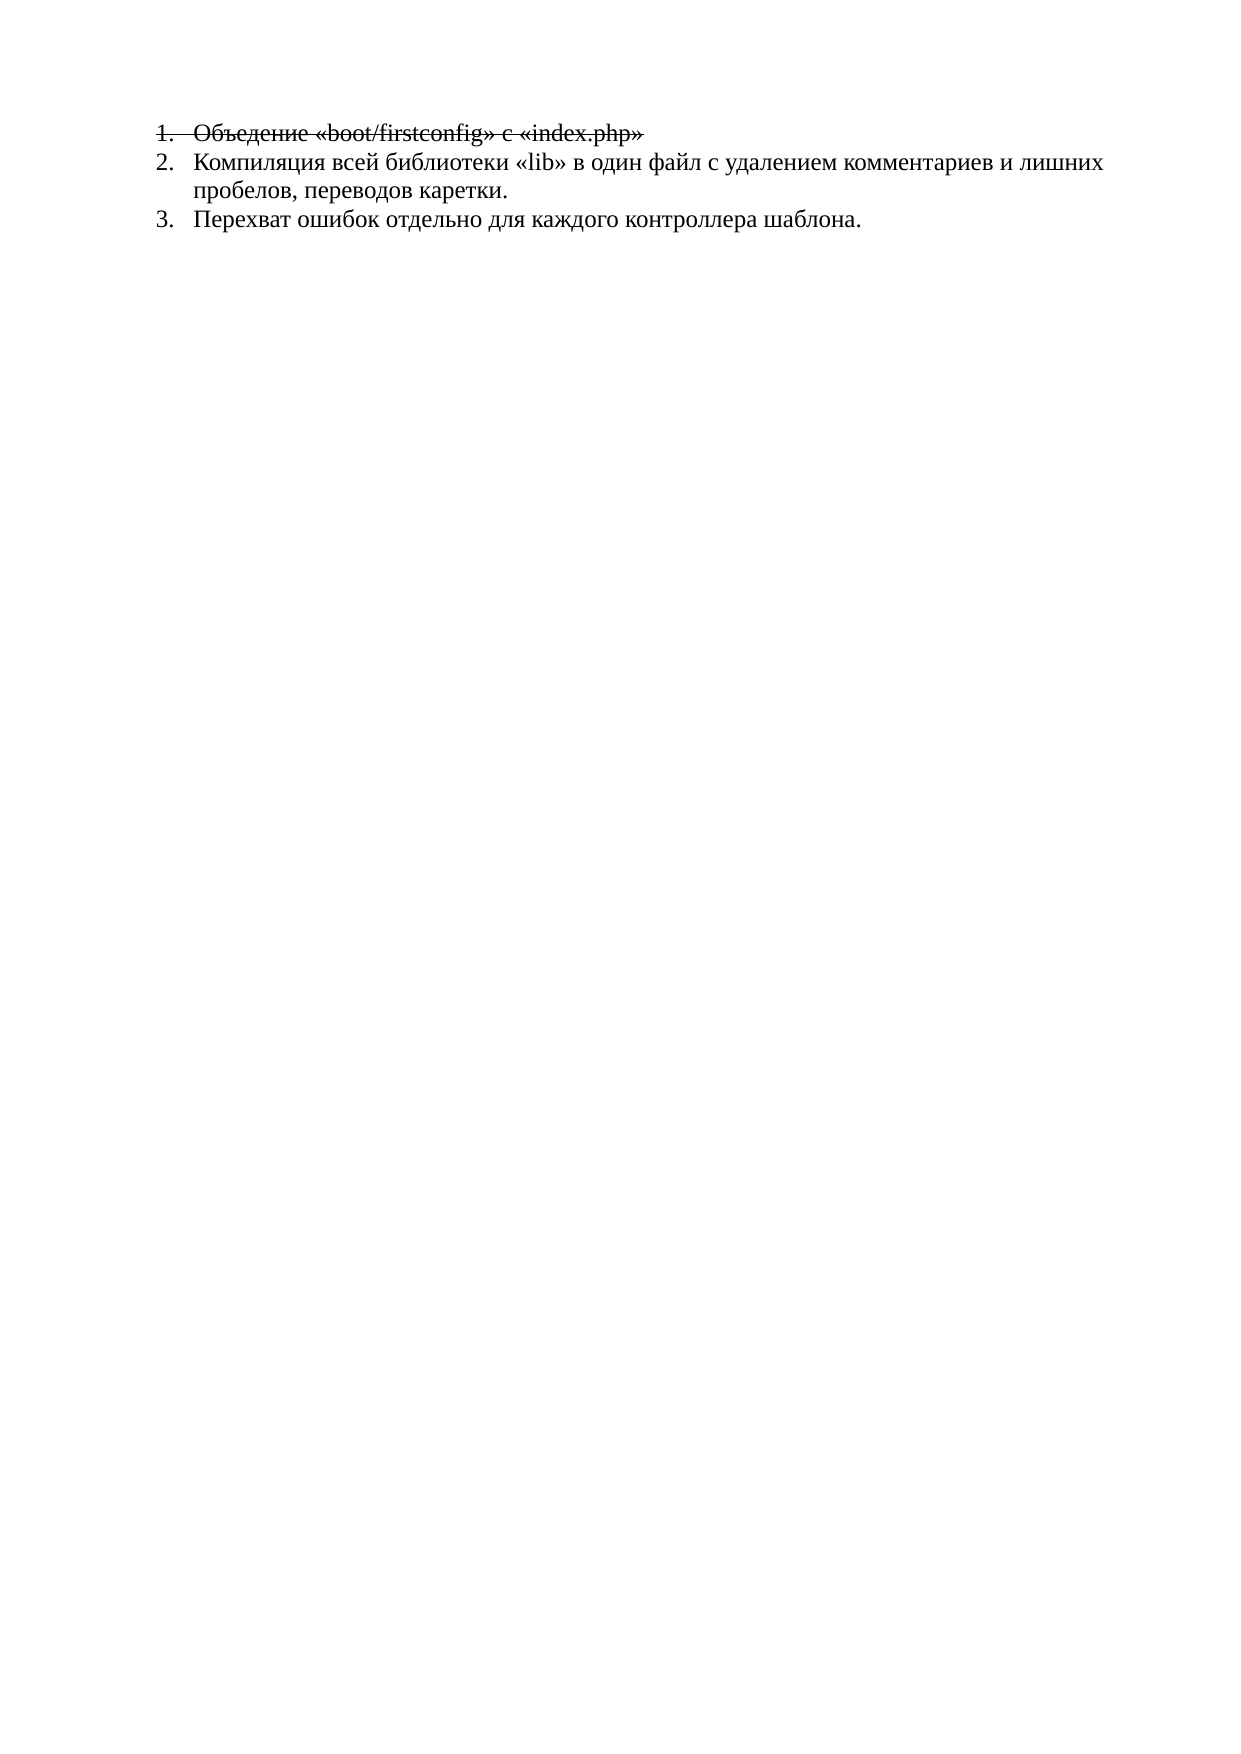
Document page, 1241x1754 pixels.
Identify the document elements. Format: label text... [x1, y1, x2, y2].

list Объедение «boot/firstconfig» с «index.php» [156, 118, 1122, 147]
list Перехват ошибок отдельно для каждого контроллера шаблона. [156, 204, 1122, 233]
list Компиляция всей библиотеки «lib» в один файл с удалением комментариев и лишних пробелов, переводов каретки. [156, 147, 1122, 204]
